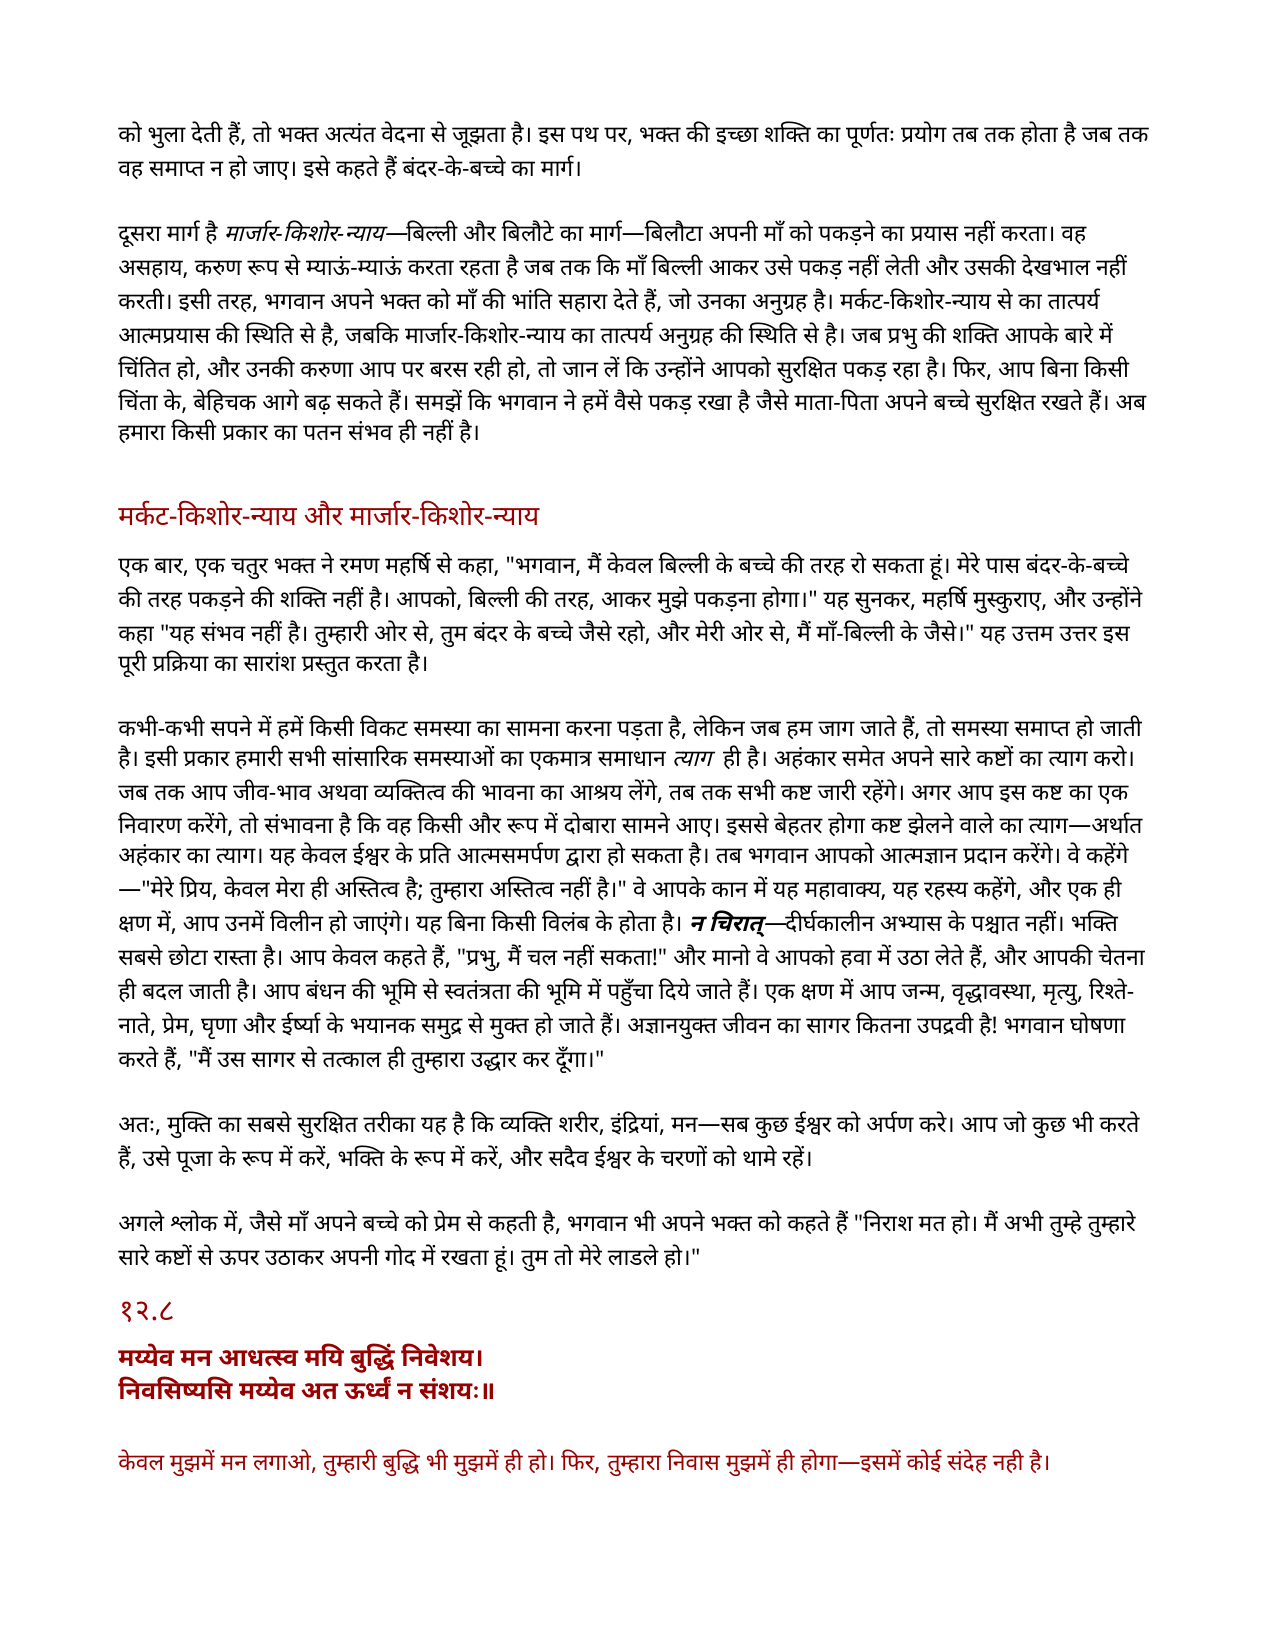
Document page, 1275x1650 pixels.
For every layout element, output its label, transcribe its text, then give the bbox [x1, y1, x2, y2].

text केवल मुझमें मन लगाओ, तुम्हारी बुद्धि भी मुझमें ही हो। फिर, तुम्हारा निवास मुझमें ही होगा—इसमें कोई संदेह नही है। [118, 1444, 1157, 1480]
subtitle मर्कट-किशोर-न्याय और मार्जार-किशोर-न्याय [118, 497, 1157, 537]
subtitle १२.८ [118, 1289, 1157, 1332]
text मय्येव मन आधत्स्व मयि बुद्धिं निवेशय। [118, 1344, 1157, 1377]
text को भुला देती हैं, तो भक्त अत्यंत वेदना से जूझता है। इस पथ पर, भक्त की इच्छा शक्ति का पूर्णतः प्रयोग तब तक होता है जब तक वह समाप्त न हो जाए। इसे कहते हैं बंदर-के-बच्चे का मार्ग। [118, 118, 1157, 186]
text अगले श्लोक में, जैसे माँ अपने बच्चे को प्रेम से कहती है, भगवान भी अपने भक्त को कहते हैं "निराश मत हो। मैं अभी तुम्हे तुम्हारे सारे कष्टों से ऊपर उठाकर अपनी गोद में रखता हूं। तुम तो मेरे लाडले हो।" [118, 1207, 1157, 1274]
text कभी-कभी सपने में हमें किसी विकट समस्या का सामना करना पड़ता है, लेकिन जब हम जाग जाते हैं, तो समस्या समाप्त हो जाती है। इसी प्रकार हमारी सभी सांसारिक समस्याओं का एकमात्र समाधान त्याग ही है। अहंकार समेत अपने सारे कष्टों का त्याग करो। जब तक आप जीव-भाव अथवा व्यक्तित्व की भावना का आश्रय लेंगे, तब तक सभी कष्ट जारी रहेंगे। अगर आप इस कष्ट का एक निवारण करेंगे, तो संभावना है कि वह किसी और रूप में दोबारा सामने आए। इससे बेहतर होगा कष्ट झेलने वाले का त्याग—अर्थात अहंकार का त्याग। यह केवल ईश्वर के प्रति आत्मसमर्पण द्वारा हो सकता है। तब भगवान आपको आत्मज्ञान प्रदान करेंगे। वे कहेंगे—"मेरे प्रिय, केवल मेरा ही अस्तित्व है; तुम्हारा अस्तित्व नहीं है।" वे आपके कान में यह महावाक्य, यह रहस्य कहेंगे, और एक ही क्षण में, आप उनमें विलीन हो जाएंगे। यह बिना किसी विलंब के होता है। न चिरात्—दीर्घकालीन अभ्यास के पश्चात नहीं। भक्ति सबसे छोटा रास्ता है। आप केवल कहते हैं, "प्रभु, मैं चल नहीं सकता!" और मानो वे आपको हवा में उठा लेते हैं, और आपकी चेतना ही बदल जाती है। आप बंधन की भूमि से स्वतंत्रता की भूमि में पहुँचा दिये जाते हैं। एक क्षण में आप जन्म, वृद्धावस्था, मृत्यु, रिश्ते-नाते, प्रेम, घृणा और ईर्ष्या के भयानक समुद्र से मुक्त हो जाते हैं। अज्ञानयुक्त जीवन का सागर कितना उपद्रवी है! भगवान घोषणा करते हैं, "मैं उस सागर से तत्काल ही तुम्हारा उद्धार कर दूँगा।" [118, 712, 1157, 1076]
text एक बार, एक चतुर भक्त ने रमण महर्षि से कहा, "भगवान, मैं केवल बिल्ली के बच्चे की तरह रो सकता हूं। मेरे पास बंदर-के-बच्चे की तरह पकड़ने की शक्ति नहीं है। आपको, बिल्ली की तरह, आकर मुझे पकड़ना होगा।" यह सुनकर, महर्षि मुस्कुराए, और उन्होंने कहा "यह संभव नहीं है। तुम्हारी ओर से, तुम बंदर के बच्चे जैसे रहो, और मेरी ओर से, मैं माँ-बिल्ली के जैसे।" यह उत्तम उत्तर इस पूरी प्रक्रिया का सारांश प्रस्तुत करता है। [118, 549, 1157, 681]
text निवसिष्यसि मय्येव अत ऊर्ध्वं न संशयः॥ [118, 1377, 1157, 1409]
text दूसरा मार्ग है मार्जार-किशोर-न्याय—बिल्ली और बिलौटे का मार्ग—बिलौटा अपनी माँ को पकड़ने का प्रयास नहीं करता। वह असहाय, करुण रूप से म्याऊं-म्याऊं करता रहता है जब तक कि माँ बिल्ली आकर उसे पकड़ नहीं लेती और उसकी देखभाल नहीं करती। इसी तरह, भगवान अपने भक्त को माँ की भांति सहारा देते हैं, जो उनका अनुग्रह है। मर्कट-किशोर-न्याय से का तात्पर्य आत्मप्रयास की स्थिति से है, जबकि मार्जार-किशोर-न्याय का तात्पर्य अनुग्रह की स्थिति से है। जब प्रभु की शक्ति आपके बारे में चिंतित हो, और उनकी करुणा आप पर बरस रही हो, तो जान लें कि उन्होंने आपको सुरक्षित पकड़ रहा है। फिर, आप बिना किसी चिंता के, बेहिचक आगे बढ़ सकते हैं। समझें कि भगवान ने हमें वैसे पकड़ रखा है जैसे माता-पिता अपने बच्चे सुरक्षित रखते हैं। अब हमारा किसी प्रकार का पतन संभव ही नहीं है। [118, 217, 1157, 450]
text अतः, मुक्ति का सबसे सुरक्षित तरीका यह है कि व्यक्ति शरीर, इंद्रियां, मन—सब कुछ ईश्वर को अर्पण करे। आप जो कुछ भी करते हैं, उसे पूजा के रूप में करें, भक्ति के रूप में करें, और सदैव ईश्वर के चरणों को थामे रहें। [118, 1108, 1157, 1175]
